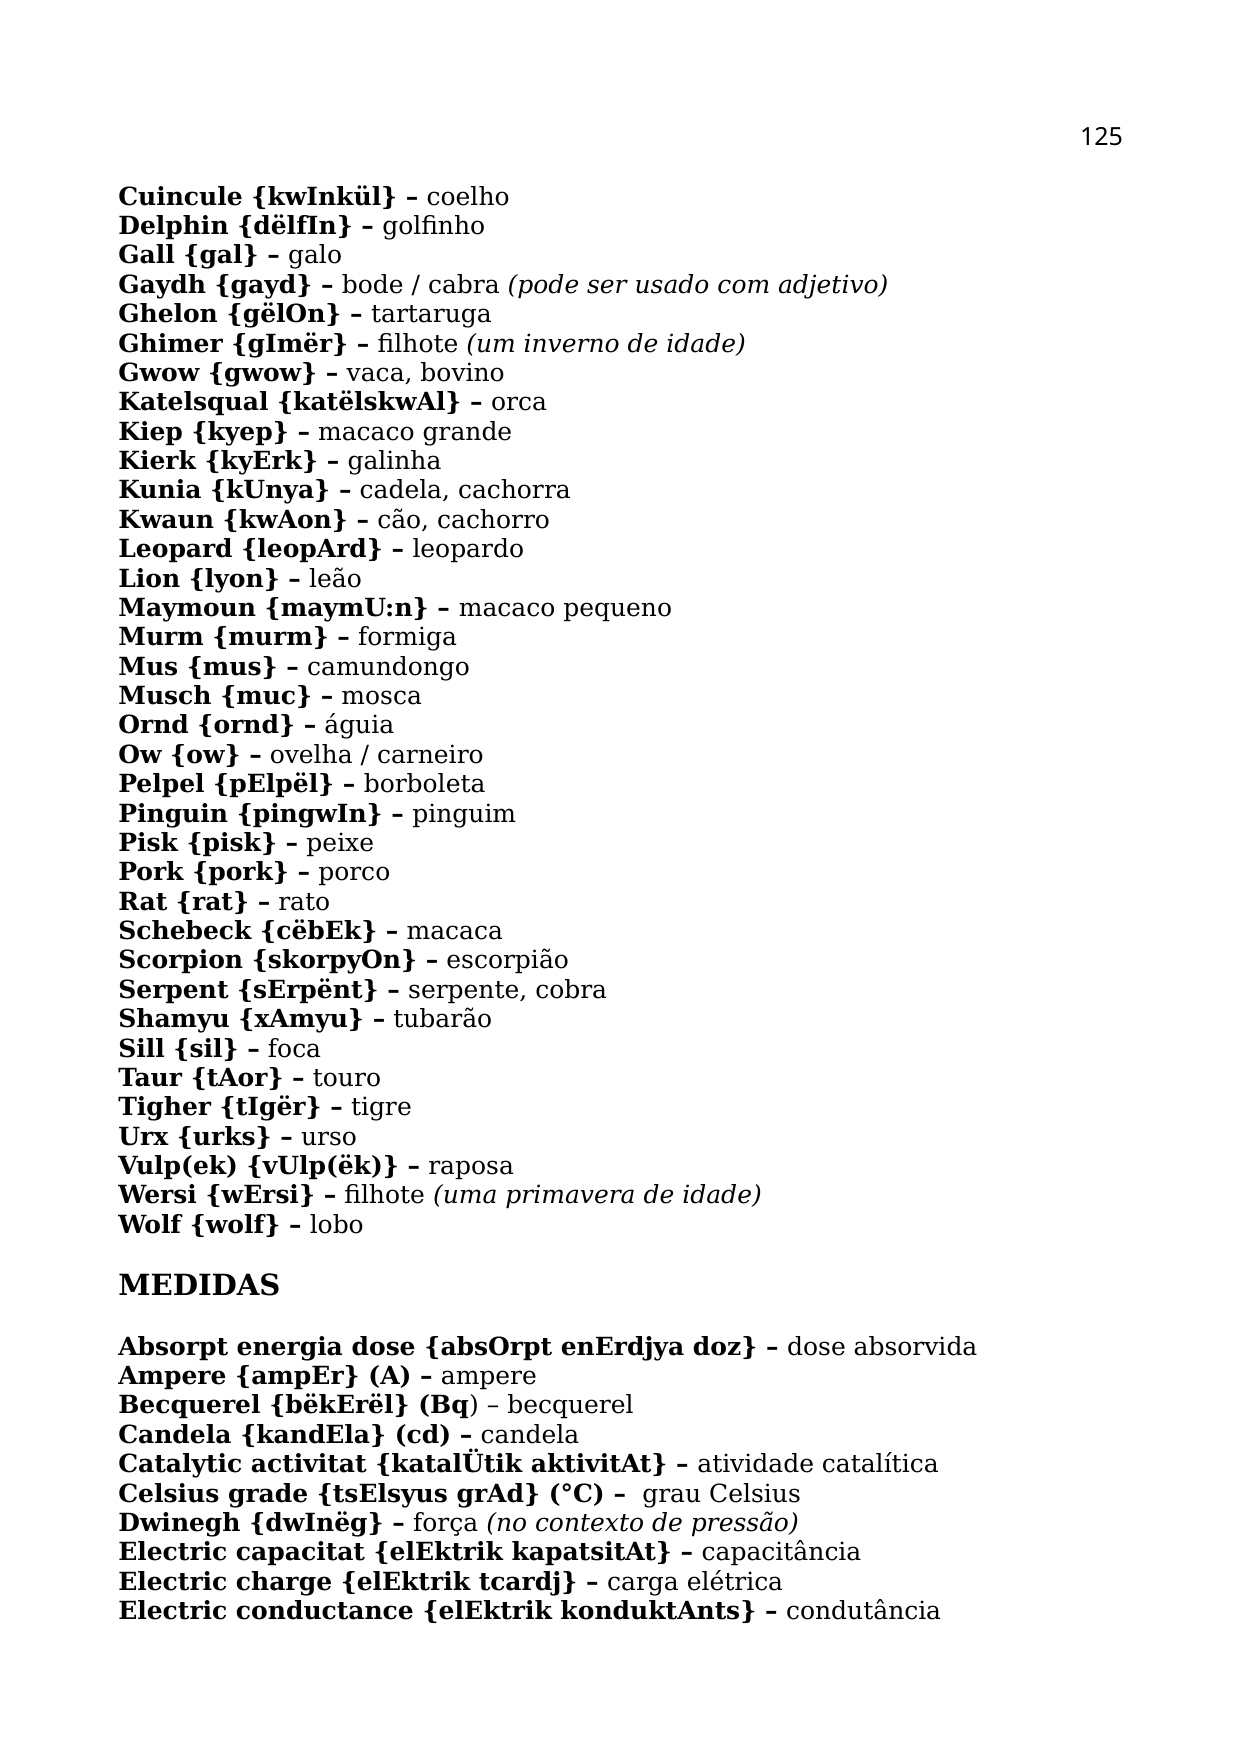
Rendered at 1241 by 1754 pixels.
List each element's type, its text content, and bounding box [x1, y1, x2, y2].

text Catalytic activitat {katalÜtik aktivitAt} – atividade catalítica [118, 1449, 1123, 1479]
text Absorpt energia dose {absOrpt enErdjya doz} – dose absorvida [118, 1332, 1123, 1361]
text Mus {mus} – camundongo [118, 652, 1123, 681]
text Sill {sil} – foca [118, 1033, 1123, 1063]
text Cuincule {kwInkül} – coelho [118, 182, 1123, 211]
text Vulp(ek) {vUlp(ëk)} – raposa [118, 1151, 1123, 1180]
text Serpent {sErpënt} – serpente, cobra [118, 975, 1123, 1004]
text Gwow {gwow} – vaca, bovino [118, 358, 1123, 387]
text Ghimer {gImër} – filhote (um inverno de idade) [118, 328, 1123, 358]
text Candela {kandEla} (cd) – candela [118, 1420, 1123, 1449]
text Celsius grade {tsElsyus grAd} (°C) – grau Celsius [118, 1479, 1123, 1508]
text Murm {murm} – formiga [118, 622, 1123, 652]
text Ow {ow} – ovelha / carneiro [118, 740, 1123, 769]
text Lion {lyon} – leão [118, 563, 1123, 593]
text Schebeck {cëbEk} – macaca [118, 916, 1123, 945]
text Kwaun {kwAon} – cão, cachorro [118, 505, 1123, 534]
text Pisk {pisk} – peixe [118, 828, 1123, 857]
subtitle MEDIDAS [118, 1268, 1123, 1303]
text Pelpel {pElpël} – borboleta [118, 769, 1123, 798]
text Becquerel {bëkErël} (Bq) – becquerel [118, 1391, 1123, 1420]
text Kiep {kyep} – macaco grande [118, 417, 1123, 446]
text Pinguin {pingwIn} – pinguim [118, 798, 1123, 828]
text Dwinegh {dwInëg} – força (no contexto de pressão) [118, 1508, 1123, 1537]
text Kunia {kUnya} – cadela, cachorra [118, 475, 1123, 505]
text Rat {rat} – rato [118, 887, 1123, 916]
text Ghelon {gëlOn} – tartaruga [118, 299, 1123, 328]
text Electric capacitat {elEktrik kapatsitAt} – capacitância [118, 1537, 1123, 1567]
text Gaydh {gayd} – bode / cabra (pode ser usado com adjetivo) [118, 270, 1123, 299]
text Tigher {tIgër} – tigre [118, 1092, 1123, 1122]
text Wersi {wErsi} – filhote (uma primavera de idade) [118, 1180, 1123, 1210]
text Electric charge {elEktrik tcardj} – carga elétrica [118, 1567, 1123, 1596]
text Delphin {dëlfIn} – golfinho [118, 211, 1123, 240]
text Taur {tAor} – touro [118, 1063, 1123, 1092]
text Ornd {ornd} – águia [118, 710, 1123, 740]
text Gall {gal} – galo [118, 240, 1123, 270]
text Urx {urks} – urso [118, 1122, 1123, 1151]
text Ampere {ampEr} (A) – ampere [118, 1361, 1123, 1391]
text Maymoun {maymU:n} – macaco pequeno [118, 593, 1123, 622]
text Pork {pork} – porco [118, 857, 1123, 887]
text Kierk {kyErk} – galinha [118, 446, 1123, 475]
text Wolf {wolf} – lobo [118, 1210, 1123, 1239]
text Katelsqual {katëlskwAl} – orca [118, 387, 1123, 417]
text Scorpion {skorpyOn} – escorpião [118, 945, 1123, 975]
text Shamyu {xAmyu} – tubarão [118, 1004, 1123, 1033]
text Electric conductance {elEktrik konduktAnts} – condutância [118, 1596, 1123, 1626]
text Leopard {leopArd} – leopardo [118, 534, 1123, 563]
text Musch {muc} – mosca [118, 681, 1123, 710]
